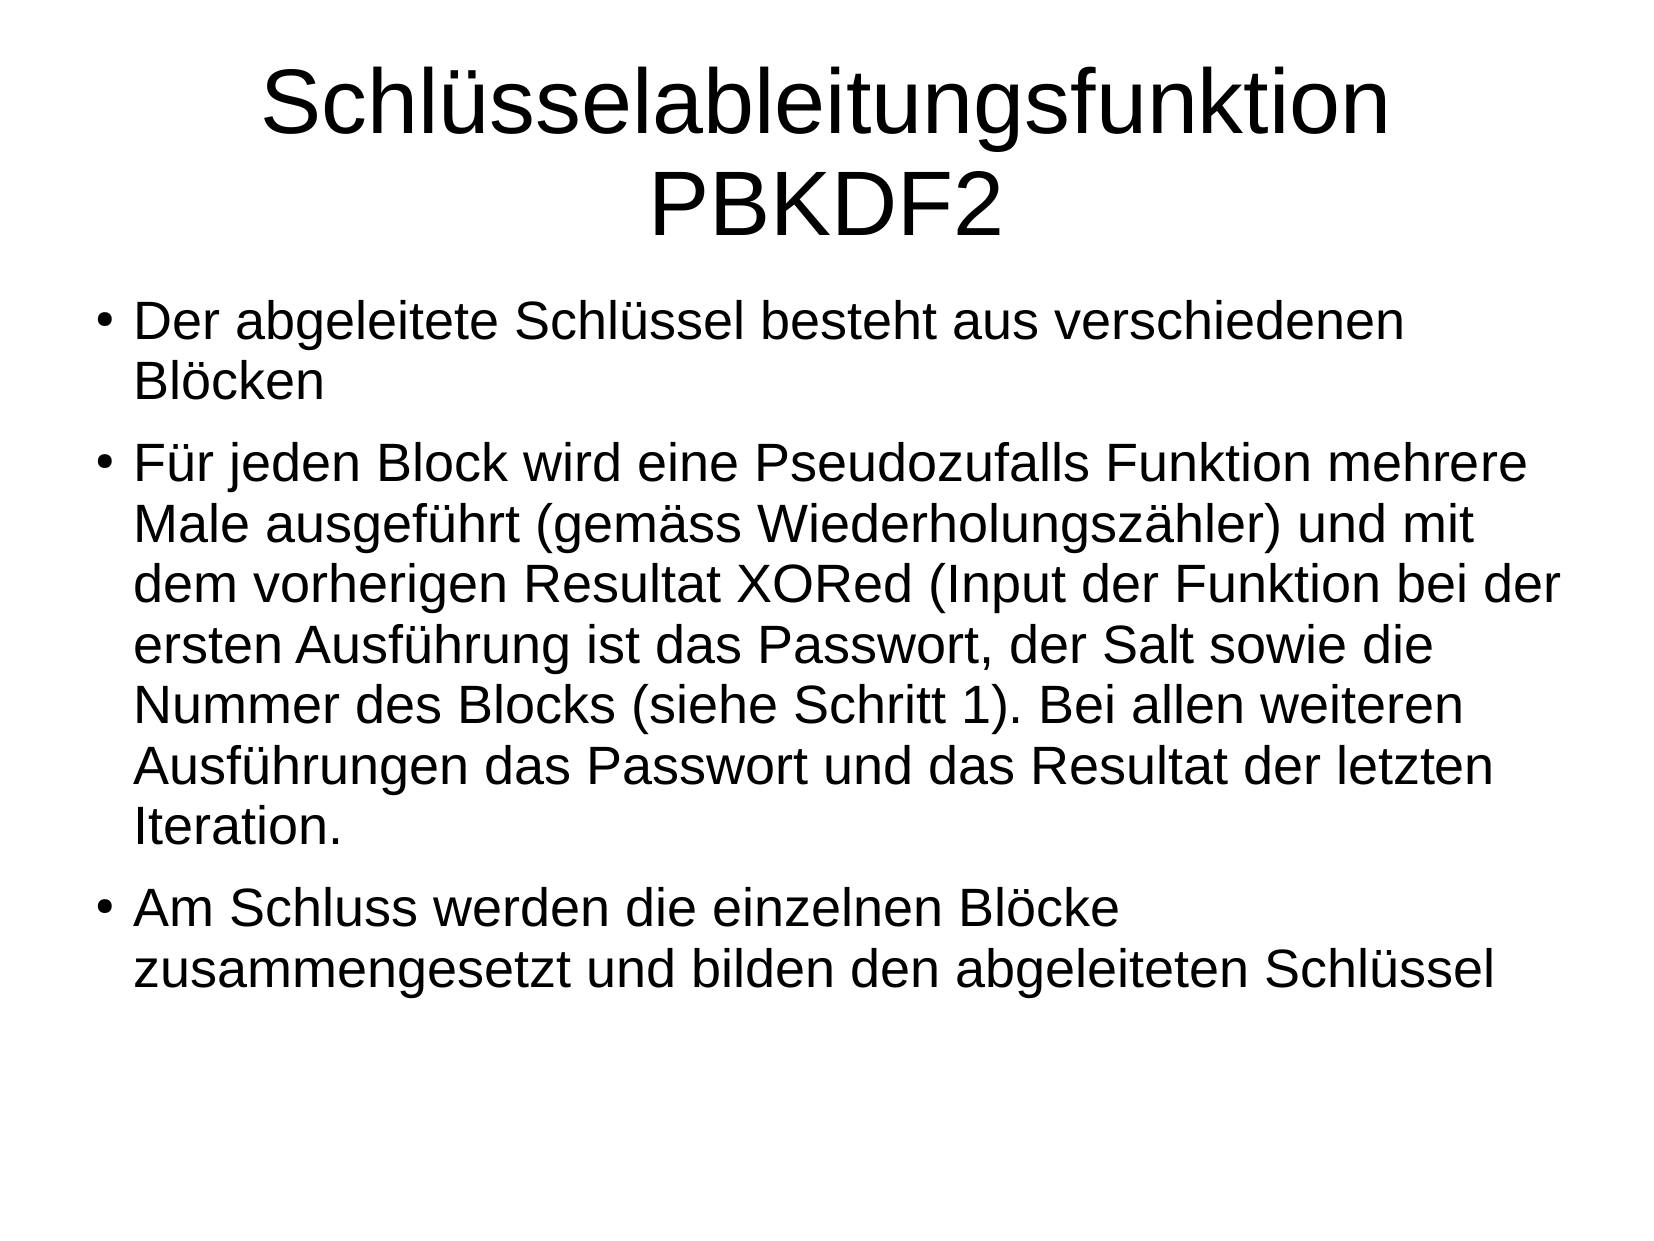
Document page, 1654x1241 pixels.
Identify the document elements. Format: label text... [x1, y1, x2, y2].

list Der abgeleitete Schlüssel besteht aus verschiedenen Blöcken Für jeden Block wird eine Pseudozufalls Funktion mehrere Male ausgeführt (gemäss Wiederholungszähler) und mit dem vorherigen Resultat XORed (Input der Funktion bei der ersten Ausführung ist das Passwort, der Salt sowie die Nummer des Blocks (siehe Schritt 1). Bei allen weiteren Ausführungen das Passwort und das Resultat der letzten Iteration. Am Schluss werden die einzelnen Blöcke zusammengesetzt und bilden den abgeleiteten Schlüssel [82, 290, 1571, 1010]
title Schlüsselableitungsfunktion PBKDF2 [82, 49, 1571, 257]
